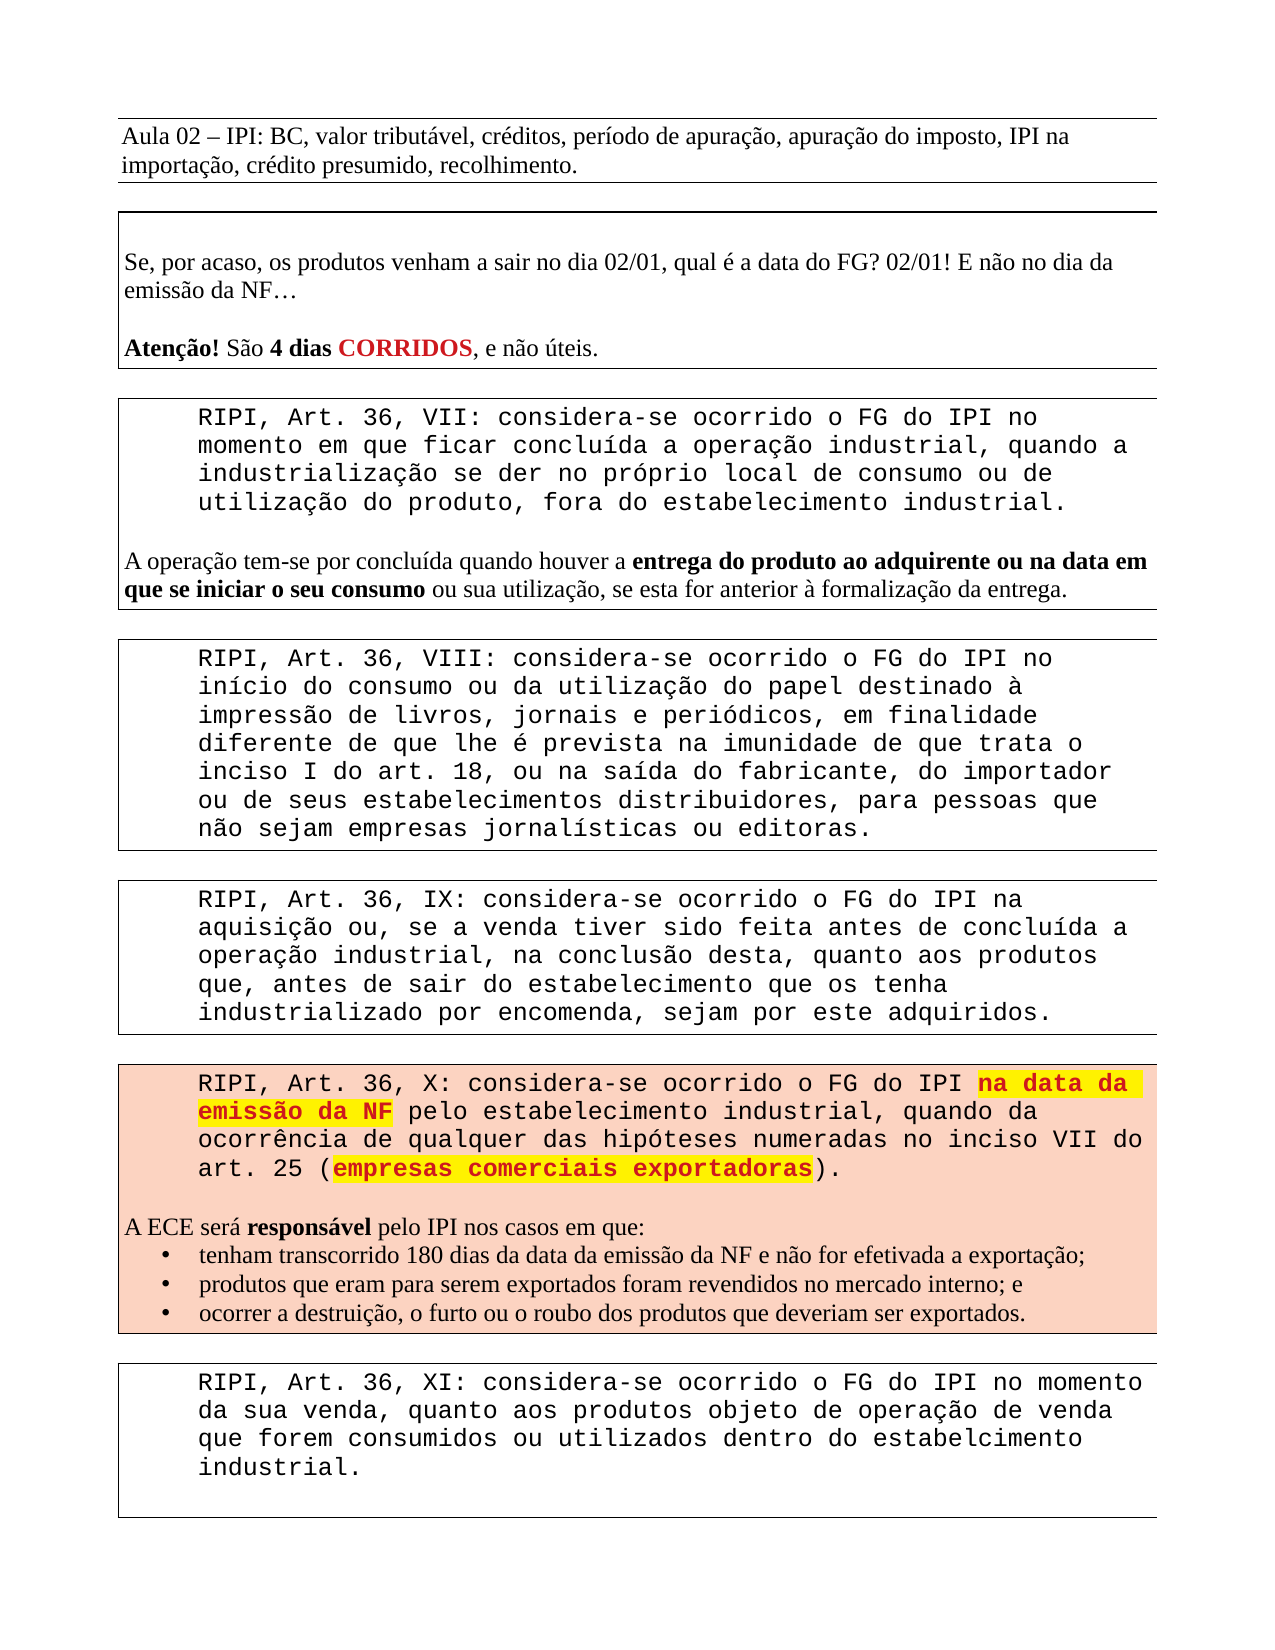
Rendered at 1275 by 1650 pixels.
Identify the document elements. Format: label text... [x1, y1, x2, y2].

table_header RIPI, Art. 36, VII: considera-se ocorrido o FG do IPI no momento em que ficar concluída a operação industrial, quando a industrialização se der no próprio local de consumo ou de utilização do produto, fora do estabelecimento industrial. A operação tem-se por concluída quando houver a entrega do produto ao adquirente ou na data em que se iniciar o seu consumo ou sua utilização, se esta for anterior à formalização da entrega. [119, 399, 1157, 609]
table_header RIPI, Art. 36, IX: considera-se ocorrido o FG do IPI na aquisição ou, se a venda tiver sido feita antes de concluída a operação industrial, na conclusão desta, quanto aos produtos que, antes de sair do estabelecimento que os tenha industrializado por encomenda, sejam por este adquiridos. [119, 881, 1157, 1034]
table_header Se, por acaso, os produtos venham a sair no dia 02/01, qual é a data do FG? 02/01! E não no dia da emissão da NF… Atenção! São 4 dias CORRIDOS, e não úteis. [119, 213, 1157, 368]
table_header RIPI, Art. 36, VIII: considera-se ocorrido o FG do IPI no início do consumo ou da utilização do papel destinado à impressão de livros, jornais e periódicos, em finalidade diferente de que lhe é prevista na imunidade de que trata o inciso I do art. 18, ou na saída do fabricante, do importador ou de seus estabelecimentos distribuidores, para pessoas que não sejam empresas jornalísticas ou editoras. [119, 640, 1157, 850]
table_header RIPI, Art. 36, X: considera-se ocorrido o FG do IPI na data da emissão da NF pelo estabelecimento industrial, quando da ocorrência de qualquer das hipóteses numeradas no inciso VII do art. 25 (empresas comerciais exportadoras). A ECE será responsável pelo IPI nos casos em que: tenham transcorrido 180 dias da data da emissão da NF e não for efetivada a exportação; produtos que eram para serem exportados foram revendidos no mercado interno; e ocorrer a destruição, o furto ou o roubo dos produtos que deveriam ser exportados. [119, 1065, 1157, 1333]
table_header RIPI, Art. 36, XI: considera-se ocorrido o FG do IPI no momento da sua venda, quanto aos produtos objeto de operação de venda que forem consumidos ou utilizados dentro do estabelcimento industrial. [119, 1364, 1157, 1517]
